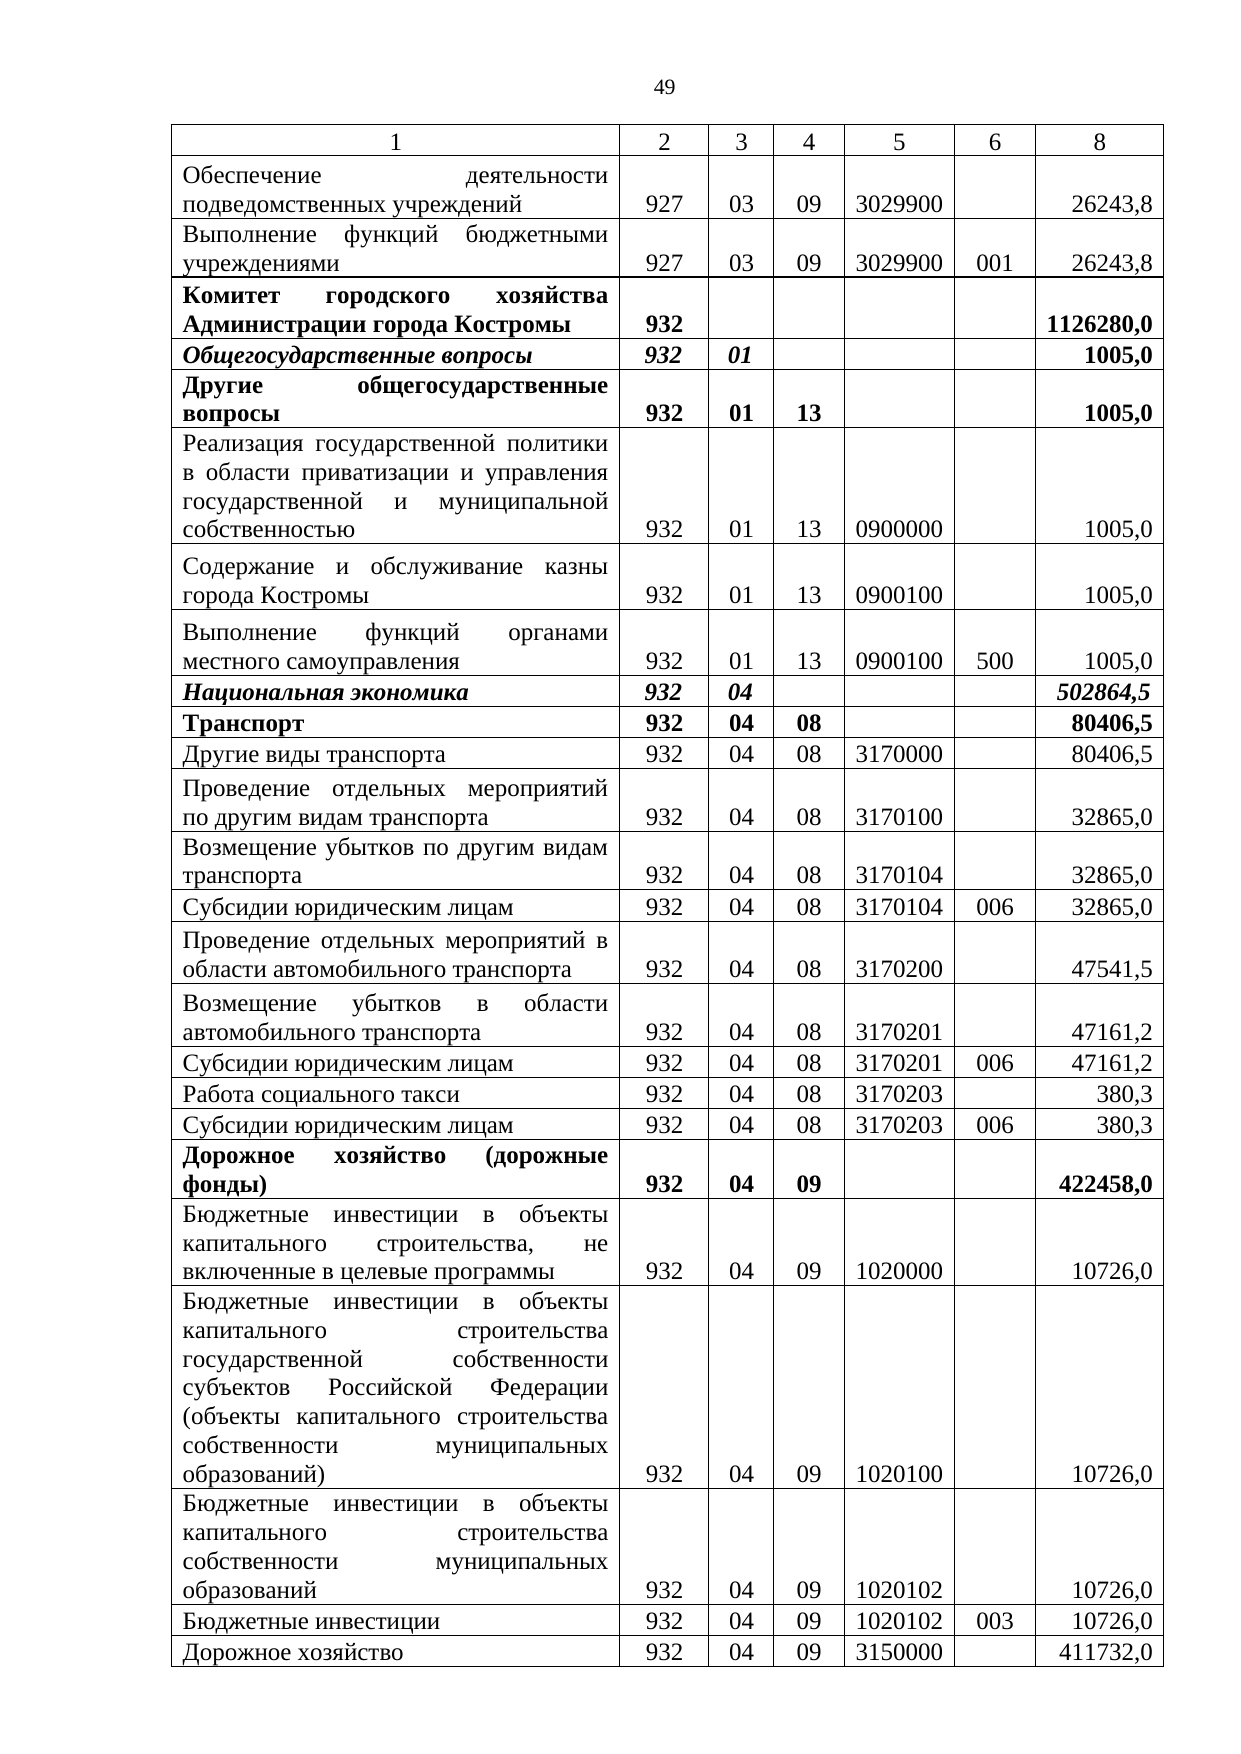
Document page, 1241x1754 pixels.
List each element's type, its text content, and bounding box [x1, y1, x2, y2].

table_cell 927 [620, 156, 708, 218]
table_cell 1020102 [845, 1489, 954, 1603]
table_cell 04 [709, 1078, 773, 1108]
table_cell Проведение отдельных мероприятий в области автомобильного транспорта [172, 922, 619, 983]
table_cell [1164, 1635, 1213, 1666]
table_cell 08 [774, 738, 844, 768]
table_cell 04 [709, 1047, 773, 1077]
table_cell 32865,0 [1036, 832, 1163, 889]
table_cell [1164, 831, 1213, 889]
table_cell 3170203 [845, 1078, 954, 1108]
table_cell 932 [620, 1078, 708, 1108]
table_cell 3029900 [845, 219, 954, 276]
table_cell 09 [774, 219, 844, 276]
table_cell 006 [955, 1047, 1035, 1077]
table_cell 3150000 [845, 1636, 954, 1666]
table_cell Субсидии юридическим лицам [172, 1047, 619, 1077]
table_cell Другие виды транспорта [172, 738, 619, 768]
table_cell [845, 339, 954, 369]
table_cell 04 [709, 1140, 773, 1198]
table_cell 003 [955, 1605, 1035, 1635]
table_header 4 [774, 125, 844, 155]
table_cell [774, 339, 844, 369]
table_cell 09 [774, 1489, 844, 1603]
table_cell [1164, 1077, 1213, 1108]
table_cell Дорожное хозяйство (дорожные фонды) [172, 1140, 619, 1198]
table_cell 932 [620, 428, 708, 543]
table_cell 932 [620, 339, 708, 369]
table_cell 3170201 [845, 984, 954, 1046]
table_cell [955, 984, 1035, 1046]
table_cell 01 [709, 428, 773, 543]
table_cell 3170203 [845, 1109, 954, 1139]
table_cell [1164, 1198, 1213, 1285]
table_cell 04 [709, 738, 773, 768]
table_cell [955, 1286, 1035, 1487]
table_cell 932 [620, 610, 708, 674]
table_cell 10726,0 [1036, 1489, 1163, 1603]
table_cell 04 [709, 832, 773, 889]
table_cell 04 [709, 769, 773, 831]
table_cell [955, 676, 1035, 706]
table_cell 932 [620, 370, 708, 427]
table_cell [955, 156, 1035, 218]
table_cell Комитет городского хозяйства Администрации города Костромы [172, 278, 619, 337]
table_cell 3170201 [845, 1047, 954, 1077]
table_cell [845, 370, 954, 427]
table_cell 32865,0 [1036, 769, 1163, 831]
table_cell Работа социального такси [172, 1078, 619, 1108]
table_cell 932 [620, 922, 708, 983]
table_cell 932 [620, 984, 708, 1046]
table_cell 26243,8 [1036, 219, 1163, 276]
table_cell [845, 278, 954, 337]
table_cell 3170104 [845, 890, 954, 921]
table_cell 47161,2 [1036, 1047, 1163, 1077]
table_cell Реализация государственной политики в области приватизации и управления государственной и муниципальной собственностью [172, 428, 619, 543]
table_cell 0900100 [845, 610, 954, 674]
table_cell 1020000 [845, 1199, 954, 1285]
table_cell 09 [774, 1140, 844, 1198]
table_cell 380,3 [1036, 1109, 1163, 1139]
table_cell 932 [620, 1140, 708, 1198]
table_cell [955, 1199, 1035, 1285]
table_cell [1164, 675, 1213, 706]
table_header 1 [172, 125, 619, 155]
table_cell [1164, 1604, 1213, 1635]
table_cell [955, 1078, 1035, 1108]
table_header 2 [620, 125, 708, 155]
table_cell [1164, 543, 1213, 609]
table_cell 09 [774, 156, 844, 218]
table_cell 04 [709, 1286, 773, 1487]
table_cell 08 [774, 984, 844, 1046]
table_cell Субсидии юридическим лицам [172, 890, 619, 921]
table_cell [955, 1489, 1035, 1603]
table_cell 80406,5 [1036, 707, 1163, 737]
table_cell Транспорт [172, 707, 619, 737]
table_cell Бюджетные инвестиции в объекты капитального строительства собственности муниципальных образований [172, 1489, 619, 1603]
table_cell Выполнение функций органами местного самоуправления [172, 610, 619, 674]
table_cell 932 [620, 1286, 708, 1487]
table_cell 04 [709, 676, 773, 706]
table_cell 08 [774, 832, 844, 889]
table_cell 03 [709, 219, 773, 276]
table_cell [1164, 889, 1213, 921]
table_cell 932 [620, 1109, 708, 1139]
table_cell 1005,0 [1036, 610, 1163, 674]
table_cell Содержание и обслуживание казны города Костромы [172, 544, 619, 609]
table_cell 04 [709, 922, 773, 983]
table_cell 411732,0 [1036, 1636, 1163, 1666]
table_cell [955, 832, 1035, 889]
table_cell 08 [774, 1047, 844, 1077]
table_cell 26243,8 [1036, 156, 1163, 218]
table_cell 0900100 [845, 544, 954, 609]
table_cell [1164, 218, 1213, 276]
table_cell Бюджетные инвестиции в объекты капитального строительства государственной собственности субъектов Российской Федерации (объекты капитального строительства собственности муниципальных образований) [172, 1286, 619, 1487]
table_cell 3170104 [845, 832, 954, 889]
table_cell Национальная экономика [172, 676, 619, 706]
table_cell 1005,0 [1036, 370, 1163, 427]
table_cell 932 [620, 738, 708, 768]
table_header 5 [845, 125, 954, 155]
table_cell 001 [955, 219, 1035, 276]
table_cell [1164, 768, 1213, 831]
table_cell [955, 922, 1035, 983]
table_cell 3170200 [845, 922, 954, 983]
table_cell 3170000 [845, 738, 954, 768]
table_cell [955, 1636, 1035, 1666]
table_cell 10726,0 [1036, 1605, 1163, 1635]
table_cell [845, 707, 954, 737]
table_cell 500 [955, 610, 1035, 674]
table_cell 006 [955, 1109, 1035, 1139]
table_header 8 [1036, 125, 1163, 155]
table_cell 3029900 [845, 156, 954, 218]
table_cell [1164, 737, 1213, 768]
table_cell 09 [774, 1286, 844, 1487]
table_cell 09 [774, 1636, 844, 1666]
table_header 3 [709, 125, 773, 155]
table_cell [1164, 338, 1213, 369]
table_cell [1164, 369, 1213, 427]
table_cell 932 [620, 1199, 708, 1285]
table_cell 927 [620, 219, 708, 276]
table_cell Субсидии юридическим лицам [172, 1109, 619, 1139]
table_cell 04 [709, 1605, 773, 1635]
table_cell [955, 370, 1035, 427]
table_cell 006 [955, 890, 1035, 921]
table_cell 422458,0 [1036, 1140, 1163, 1198]
table_cell [955, 707, 1035, 737]
table_cell 01 [709, 339, 773, 369]
table_cell 04 [709, 1199, 773, 1285]
table_cell Возмещение убытков в области автомобильного транспорта [172, 984, 619, 1046]
table_cell 08 [774, 1109, 844, 1139]
table_cell [955, 769, 1035, 831]
table_cell 08 [774, 890, 844, 921]
table_cell 01 [709, 370, 773, 427]
table_cell [955, 428, 1035, 543]
table_cell [1164, 609, 1213, 674]
table_cell [1164, 155, 1213, 218]
table_cell 80406,5 [1036, 738, 1163, 768]
table_cell 04 [709, 1489, 773, 1603]
table_cell [1164, 276, 1213, 337]
table_cell 932 [620, 769, 708, 831]
table_cell 1126280,0 [1036, 278, 1163, 337]
table_cell Дорожное хозяйство [172, 1636, 619, 1666]
table_cell [1164, 1488, 1213, 1603]
table_cell 13 [774, 610, 844, 674]
table_cell 47541,5 [1036, 922, 1163, 983]
table_cell 47161,2 [1036, 984, 1163, 1046]
table_cell 932 [620, 1047, 708, 1077]
table_cell 04 [709, 707, 773, 737]
table_cell 1005,0 [1036, 339, 1163, 369]
table_cell 502864,5 [1036, 676, 1163, 706]
table_cell 03 [709, 156, 773, 218]
table_cell [955, 278, 1035, 337]
table_cell 01 [709, 544, 773, 609]
table_header 6 [955, 125, 1035, 155]
table_cell 08 [774, 769, 844, 831]
table_cell 08 [774, 707, 844, 737]
table_cell Возмещение убытков по другим видам транспорта [172, 832, 619, 889]
table_cell [955, 339, 1035, 369]
table_cell 932 [620, 707, 708, 737]
table_cell 932 [620, 832, 708, 889]
table_cell [709, 278, 773, 337]
table_cell 04 [709, 890, 773, 921]
table_cell [955, 544, 1035, 609]
table_cell [1164, 427, 1213, 543]
table_cell 10726,0 [1036, 1286, 1163, 1487]
table_cell 1020100 [845, 1286, 954, 1487]
table_cell [955, 738, 1035, 768]
table_cell 04 [709, 1109, 773, 1139]
table_cell 0900000 [845, 428, 954, 543]
table_cell Бюджетные инвестиции в объекты капитального строительства, не включенные в целевые программы [172, 1199, 619, 1285]
table_cell 13 [774, 544, 844, 609]
table_cell 13 [774, 428, 844, 543]
table_cell [1164, 1108, 1213, 1139]
table_cell 932 [620, 1636, 708, 1666]
table_cell Общегосударственные вопросы [172, 339, 619, 369]
table_cell [1164, 1046, 1213, 1077]
table_cell 10726,0 [1036, 1199, 1163, 1285]
table_cell 08 [774, 1078, 844, 1108]
table_cell 09 [774, 1605, 844, 1635]
table_cell [845, 1140, 954, 1198]
table_cell 1005,0 [1036, 428, 1163, 543]
table_cell 1020102 [845, 1605, 954, 1635]
table_cell 380,3 [1036, 1078, 1163, 1108]
table_header [1164, 124, 1213, 155]
table_cell 932 [620, 1605, 708, 1635]
table_cell 13 [774, 370, 844, 427]
table_cell [1164, 1139, 1213, 1198]
table_cell 932 [620, 890, 708, 921]
table_cell [774, 676, 844, 706]
table_cell 04 [709, 1636, 773, 1666]
table_cell 932 [620, 544, 708, 609]
table_cell 932 [620, 676, 708, 706]
table_cell Другие общегосударственные вопросы [172, 370, 619, 427]
table_cell [1164, 706, 1213, 737]
table_cell [774, 278, 844, 337]
table_cell 932 [620, 1489, 708, 1603]
table_cell Обеспечение деятельности подведомственных учреждений [172, 156, 619, 218]
table_cell 01 [709, 610, 773, 674]
table_cell [955, 1140, 1035, 1198]
table_cell 1005,0 [1036, 544, 1163, 609]
table_cell Выполнение функций бюджетными учреждениями [172, 219, 619, 276]
table_cell 04 [709, 984, 773, 1046]
table_cell [1164, 983, 1213, 1046]
table_cell Проведение отдельных мероприятий по другим видам транспорта [172, 769, 619, 831]
table_cell 09 [774, 1199, 844, 1285]
table_cell 3170100 [845, 769, 954, 831]
table_cell [845, 676, 954, 706]
table_cell Бюджетные инвестиции [172, 1605, 619, 1635]
table_cell [1164, 1285, 1213, 1487]
table_cell 32865,0 [1036, 890, 1163, 921]
table_cell [1164, 921, 1213, 983]
table_cell 08 [774, 922, 844, 983]
table_cell 932 [620, 278, 708, 337]
